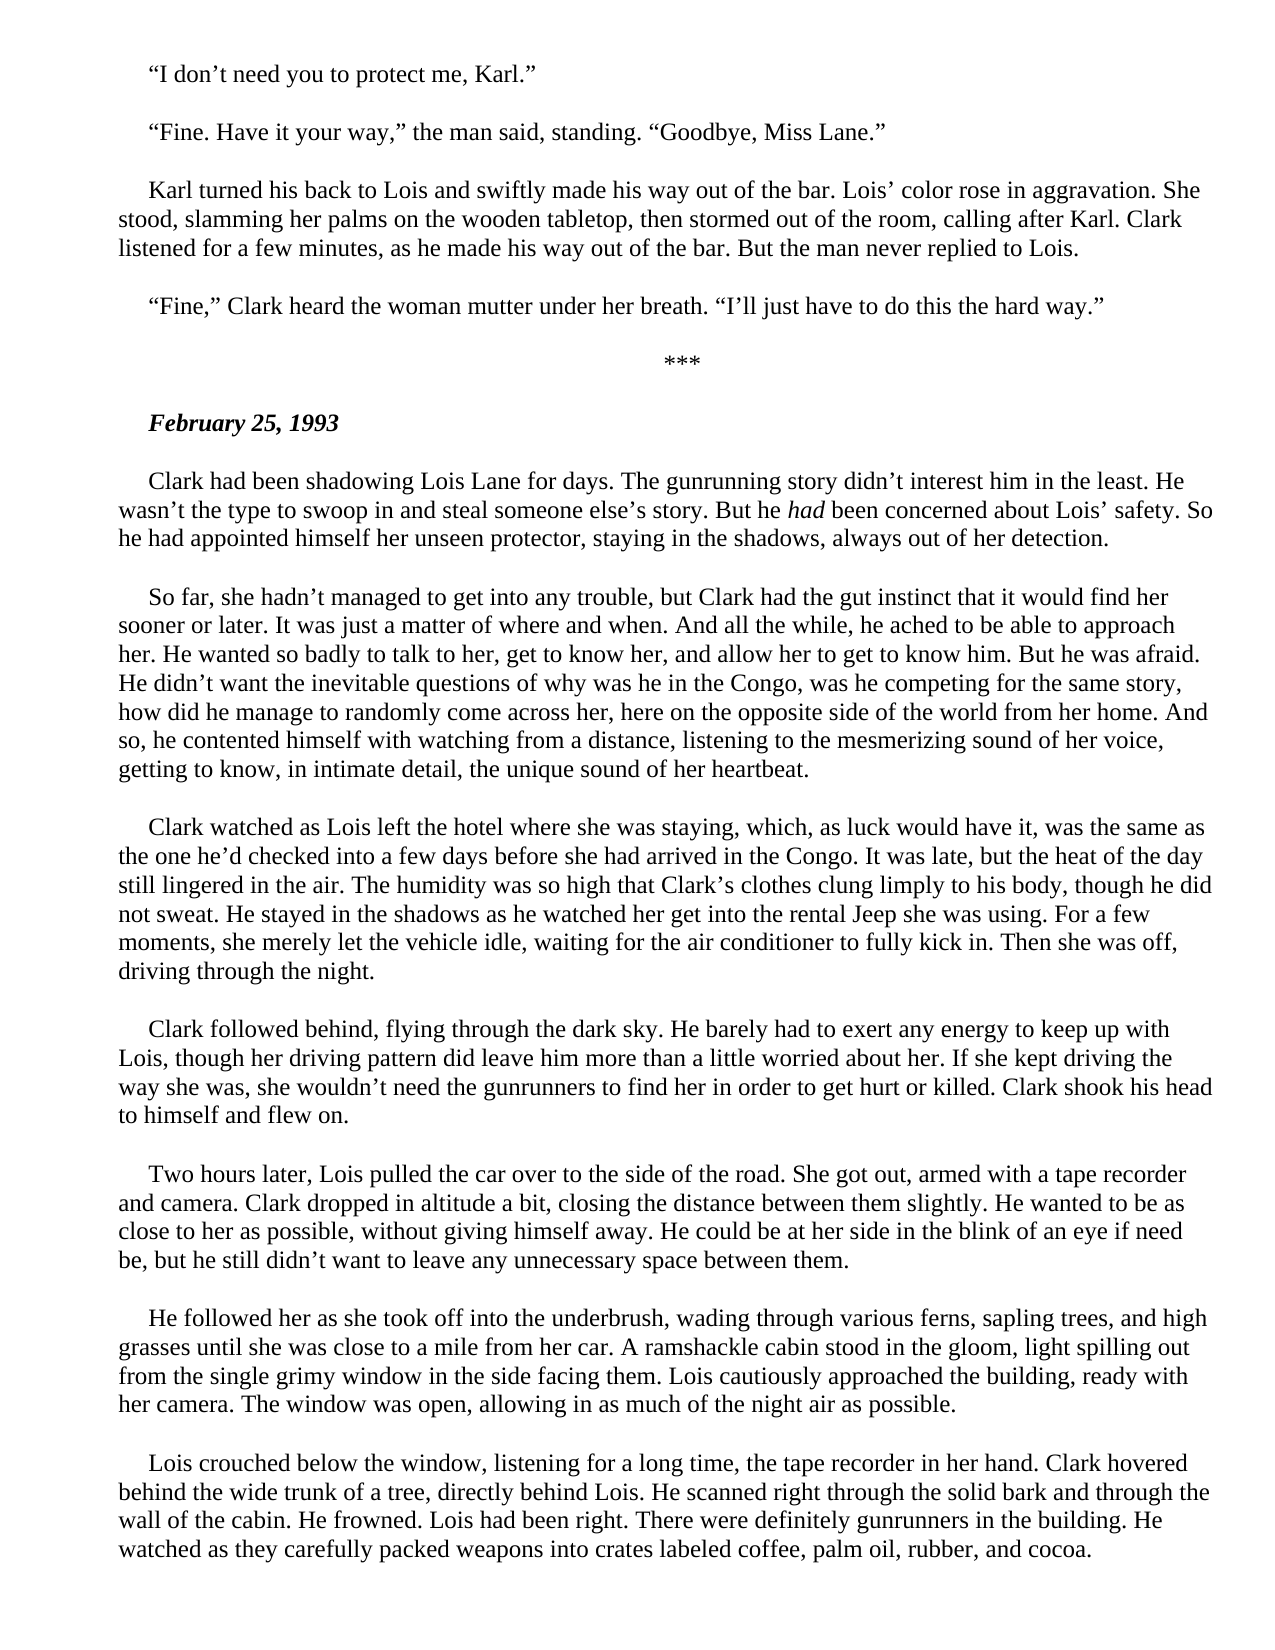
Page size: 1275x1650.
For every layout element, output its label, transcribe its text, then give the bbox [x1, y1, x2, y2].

text He followed her as she took off into the underbrush, wading through various ferns, sapling trees, and high grasses until she was close to a mile from her car. A ramshackle cabin stood in the gloom, light spilling out from the single grimy window in the side facing them. Lois cautiously approached the building, ready with her camera. The window was open, allowing in as much of the night air as possible. [118, 1303, 1216, 1418]
text *** [118, 349, 1216, 378]
text February 25, 1993 [118, 408, 1216, 436]
text Clark watched as Lois left the hotel where she was staying, which, as luck would have it, was the same as the one he’d checked into a few days before she had arrived in the Congo. It was late, but the heat of the day still lingered in the air. The humidity was so high that Clark’s clothes clung limply to his body, though he did not sweat. He stayed in the shadows as he watched her get into the rental Jeep she was using. For a few moments, she merely let the vehicle idle, waiting for the air conditioner to fully kick in. Then she was off, driving through the night. [118, 812, 1216, 985]
text Clark had been shadowing Lois Lane for days. The gunrunning story didn’t interest him in the least. He wasn’t the type to swoop in and steal someone else’s story. But he had been concerned about Lois’ safety. So he had appointed himself her unseen protector, staying in the shadows, always out of her detection. [118, 466, 1216, 552]
text Lois crouched below the window, listening for a long time, the tape recorder in her hand. Clark hovered behind the wide trunk of a tree, directly behind Lois. He scanned right through the solid bark and through the wall of the cabin. He frowned. Lois had been right. There were definitely gunrunners in the building. He watched as they carefully packed weapons into crates labeled coffee, palm oil, rubber, and cocoa. [118, 1448, 1216, 1563]
text Clark followed behind, flying through the dark sky. He barely had to exert any energy to keep up with Lois, though her driving pattern did leave him more than a little worried about her. If she kept driving the way she was, she wouldn’t need the gunrunners to find her in order to get hurt or killed. Clark shook his head to himself and flew on. [118, 1014, 1216, 1129]
text So far, she hadn’t managed to get into any trouble, but Clark had the gut instinct that it would find her sooner or later. It was just a matter of where and when. And all the while, he ached to be able to approach her. He wanted so badly to talk to her, get to know her, and allow her to get to know him. But he was afraid. He didn’t want the inevitable questions of why was he in the Congo, was he competing for the same story, how did he manage to randomly come across her, here on the opposite side of the world from her home. And so, he contented himself with watching from a distance, listening to the mesmerizing sound of her voice, getting to know, in intimate detail, the unique sound of her heartbeat. [118, 582, 1216, 783]
text Two hours later, Lois pulled the car over to the side of the road. She got out, armed with a tape recorder and camera. Clark dropped in altitude a bit, closing the distance between them slightly. He wanted to be as close to her as possible, without giving himself away. He could be at her side in the blink of an eye if need be, but he still didn’t want to leave any unnecessary space between them. [118, 1159, 1216, 1274]
text Karl turned his back to Lois and swiftly made his way out of the bar. Lois’ color rose in aggravation. She stood, slamming her palms on the wooden tabletop, then stormed out of the room, calling after Karl. Clark listened for a few minutes, as he made his way out of the bar. But the man never replied to Lois. [118, 176, 1216, 262]
text “Fine. Have it your way,” the man said, standing. “Goodbye, Miss Lane.” [118, 117, 1216, 146]
text “Fine,” Clark heard the woman mutter under her breath. “I’ll just have to do this the hard way.” [118, 291, 1216, 320]
text “I don’t need you to protect me, Karl.” [118, 59, 1216, 88]
